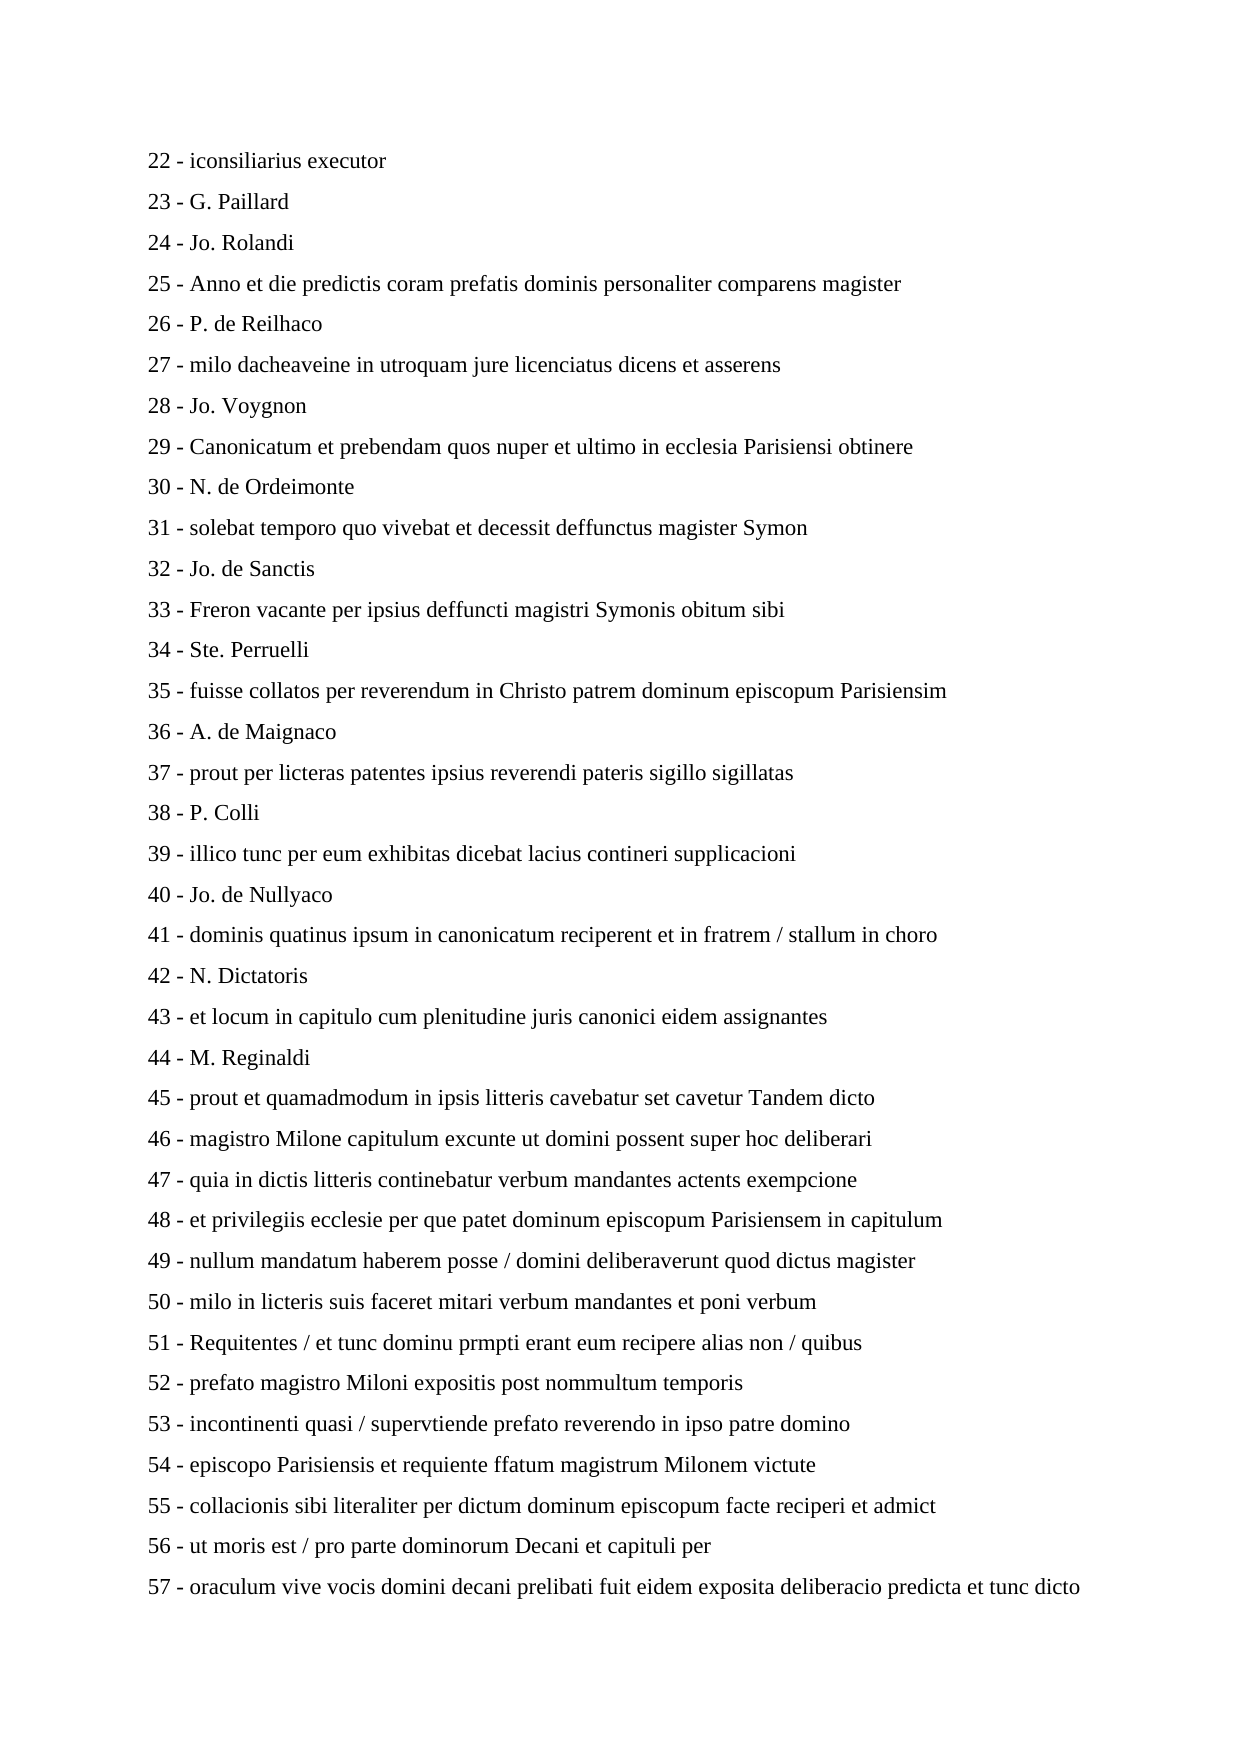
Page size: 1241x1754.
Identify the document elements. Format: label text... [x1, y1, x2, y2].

text 41 - dominis quatinus ipsum in canonicatum reciperent et in fratrem / stallum in choro [148, 921, 1093, 948]
text 52 - prefato magistro Miloni expositis post nommultum temporis [148, 1369, 1093, 1396]
text 53 - incontinenti quasi / supervtiende prefato reverendo in ipso patre domino [148, 1410, 1093, 1437]
text 33 - Freron vacante per ipsius deffuncti magistri Symonis obitum sibi [148, 596, 1093, 622]
text 42 - N. Dictatoris [148, 962, 1093, 988]
text 29 - Canonicatum et prebendam quos nuper et ultimo in ecclesia Parisiensi obtinere [148, 433, 1093, 459]
text 57 - oraculum vive vocis domini decani prelibati fuit eidem exposita deliberacio predicta et tunc dicto [148, 1573, 1093, 1599]
text 27 - milo dacheaveine in utroquam jure licenciatus dicens et asserens [148, 351, 1093, 378]
text 48 - et privilegiis ecclesie per que patet dominum episcopum Parisiensem in capitulum [148, 1207, 1093, 1233]
text 55 - collacionis sibi literaliter per dictum dominum episcopum facte reciperi et admict [148, 1492, 1093, 1518]
text 32 - Jo. de Sanctis [148, 555, 1093, 581]
text 51 - Requitentes / et tunc dominu prmpti erant eum recipere alias non / quibus [148, 1329, 1093, 1355]
text 37 - prout per licteras patentes ipsius reverendi pateris sigillo sigillatas [148, 758, 1093, 785]
text 26 - P. de Reilhaco [148, 311, 1093, 337]
text 44 - M. Reginaldi [148, 1044, 1093, 1070]
text 31 - solebat temporo quo vivebat et decessit deffunctus magister Symon [148, 514, 1093, 541]
text 35 - fuisse collatos per reverendum in Christo patrem dominum episcopum Parisiensim [148, 677, 1093, 703]
text 23 - G. Paillard [148, 188, 1093, 215]
text 45 - prout et quamadmodum in ipsis litteris cavebatur set cavetur Tandem dicto [148, 1084, 1093, 1111]
text 40 - Jo. de Nullyaco [148, 881, 1093, 907]
text 47 - quia in dictis litteris continebatur verbum mandantes actents exempcione [148, 1166, 1093, 1192]
text 28 - Jo. Voygnon [148, 392, 1093, 418]
text 24 - Jo. Rolandi [148, 229, 1093, 255]
text 43 - et locum in capitulo cum plenitudine juris canonici eidem assignantes [148, 1003, 1093, 1029]
text 49 - nullum mandatum haberem posse / domini deliberaverunt quod dictus magister [148, 1247, 1093, 1274]
text 36 - A. de Maignaco [148, 718, 1093, 744]
text 50 - milo in licteris suis faceret mitari verbum mandantes et poni verbum [148, 1288, 1093, 1314]
text 22 - iconsiliarius executor [148, 148, 1093, 174]
text 34 - Ste. Perruelli [148, 636, 1093, 663]
text 25 - Anno et die predictis coram prefatis dominis personaliter comparens magister [148, 270, 1093, 296]
text 54 - episcopo Parisiensis et requiente ffatum magistrum Milonem victute [148, 1451, 1093, 1477]
text 39 - illico tunc per eum exhibitas dicebat lacius contineri supplicacioni [148, 840, 1093, 866]
text 38 - P. Colli [148, 799, 1093, 826]
text 46 - magistro Milone capitulum excunte ut domini possent super hoc deliberari [148, 1125, 1093, 1151]
text 56 - ut moris est / pro parte dominorum Decani et capituli per [148, 1532, 1093, 1559]
text 30 - N. de Ordeimonte [148, 473, 1093, 500]
